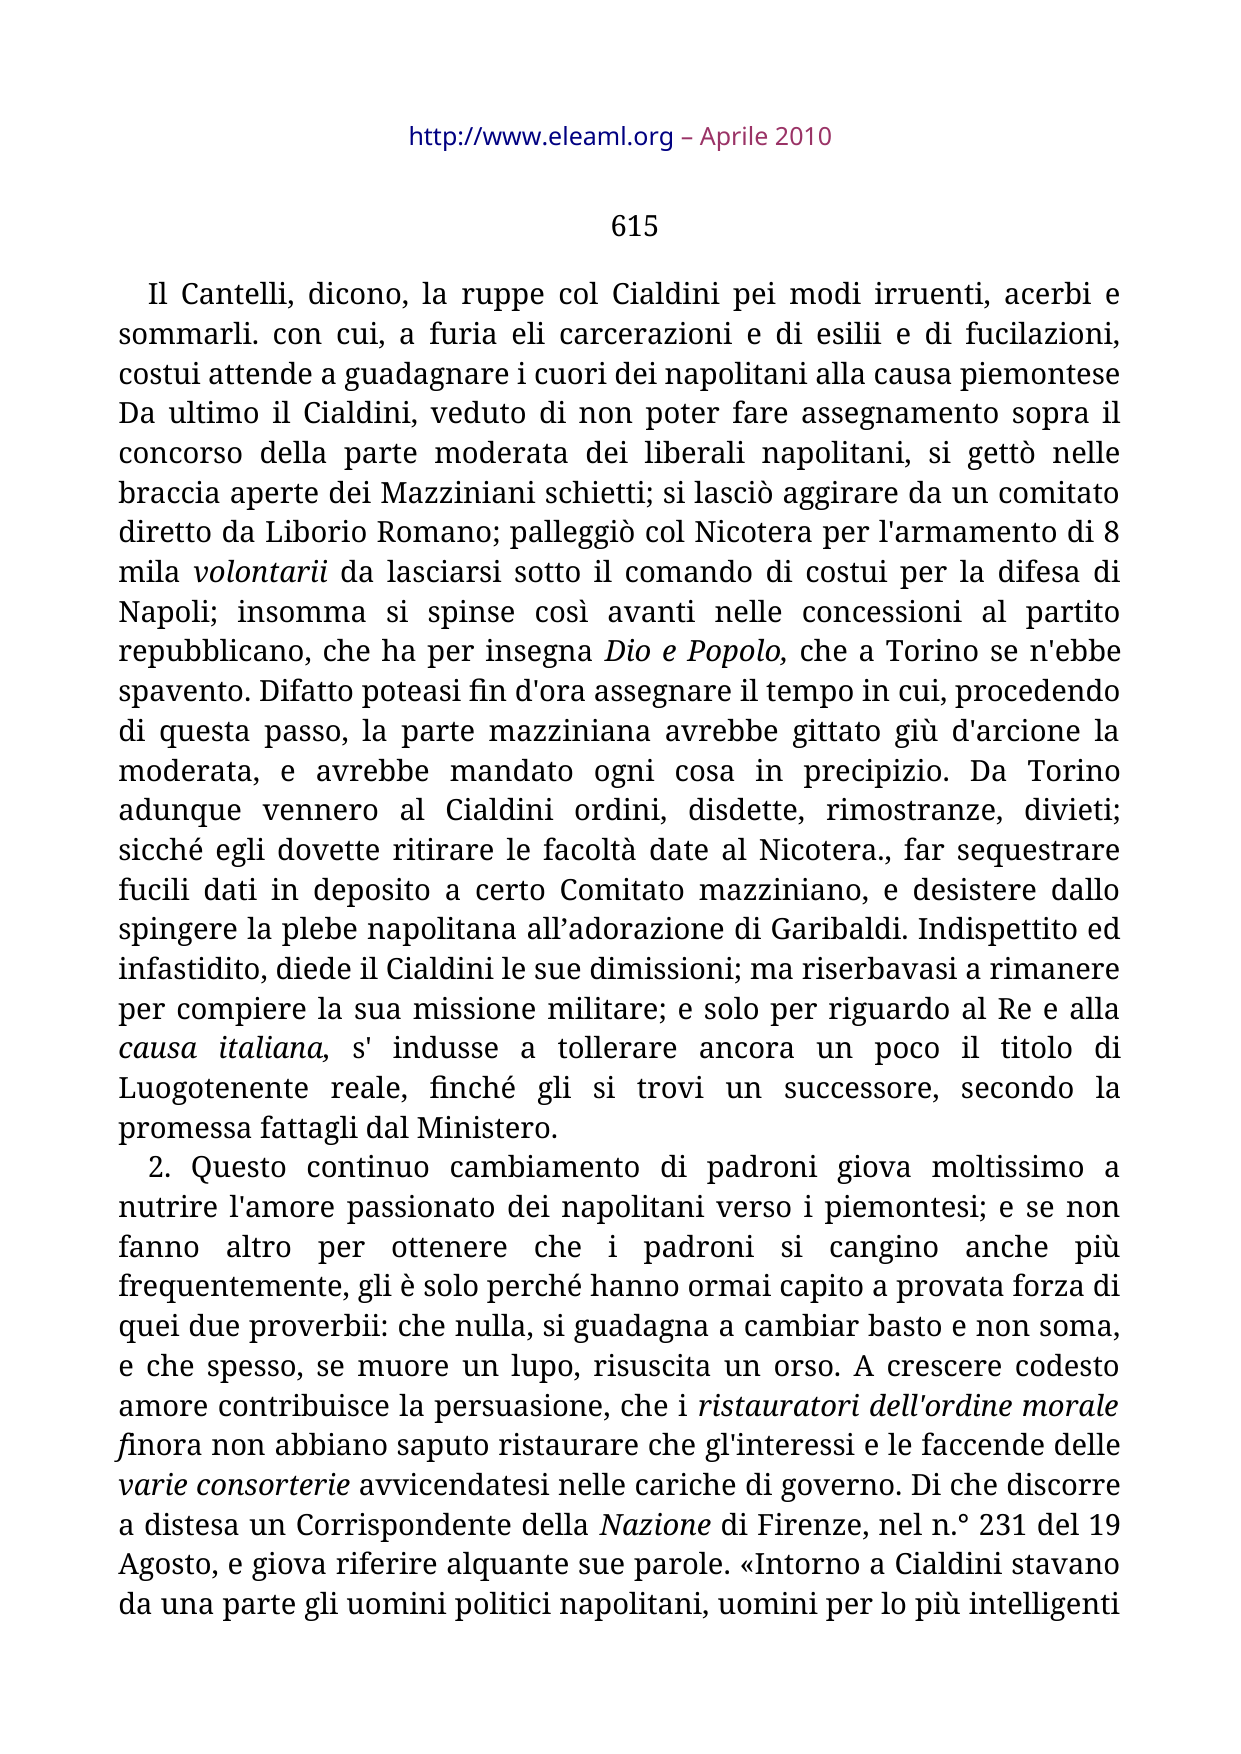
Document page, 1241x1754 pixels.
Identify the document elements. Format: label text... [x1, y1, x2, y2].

text Il Cantelli, dicono, la ruppe col Cialdini pei modi irruenti, acerbi e sommarli. con cui, a furia eli carcerazioni e di esilii e di fucilazioni, costui attende a guadagnare i cuori dei napolitani alla causa piemontese Da ultimo il Cialdini, veduto di non poter fare assegnamento sopra il concorso della parte moderata dei liberali napolitani, si gettò nelle braccia aperte dei Mazziniani schietti; si lasciò aggirare da un comitato diretto da Liborio Romano; palleggiò col Nicotera per l'armamento di 8 mila volontarii da lasciarsi sotto il comando di costui per la difesa di Napoli; insomma si spinse così avanti nelle concessioni al partito repubblicano, che ha per insegna Dio e Popolo, che a Torino se n'ebbe spavento. Difatto poteasi fin d'ora assegnare il tempo in cui, procedendo di questa passo, la parte mazziniana avrebbe gittato giù d'arcione la moderata, e avrebbe mandato ogni cosa in precipizio. Da Torino adunque vennero al Cialdini ordini, disdette, rimostranze, divieti; sicché egli dovette ritirare le facoltà date al Nicotera., far sequestrare fucili dati in deposito a certo Comitato mazziniano, e desistere dallo spingere la plebe napolitana all’adorazione di Garibaldi. Indispettito ed infastidito, diede il Cialdini le sue dimissioni; ma riserbavasi a rimanere per compiere la sua missione militare; e solo per riguardo al Re e alla causa italiana, s' indusse a tollerare ancora un poco il titolo di Luogotenente reale, finché gli si trovi un successore, secondo la promessa fattagli dal Ministero. [118, 273, 1122, 1147]
text 2. Questo continuo cambiamento di padroni giova moltissimo a nutrire l'amore passionato dei napolitani verso i piemontesi; e se non fanno altro per ottenere che i padroni si cangino anche più frequentemente, gli è solo perché hanno ormai capito a provata forza di quei due proverbii: che nulla, si guadagna a cambiar basto e non soma, e che spesso, se muore un lupo, risuscita un orso. A crescere codesto amore contribuisce la persuasione, che i ristauratori dell'ordine morale finora non abbiano saputo ristaurare che gl'interessi e le faccende delle varie consorterie avvicendatesi nelle cariche di governo. Di che discorre a distesa un Corrispondente della Nazione di Firenze, nel n.° 231 del 19 Agosto, e giova riferire alquante sue parole. «Intorno a Cialdini stavano da una parte gli uomini politici napolitani, uomini per lo più intelligenti [118, 1147, 1122, 1623]
text 615 [118, 205, 1122, 245]
